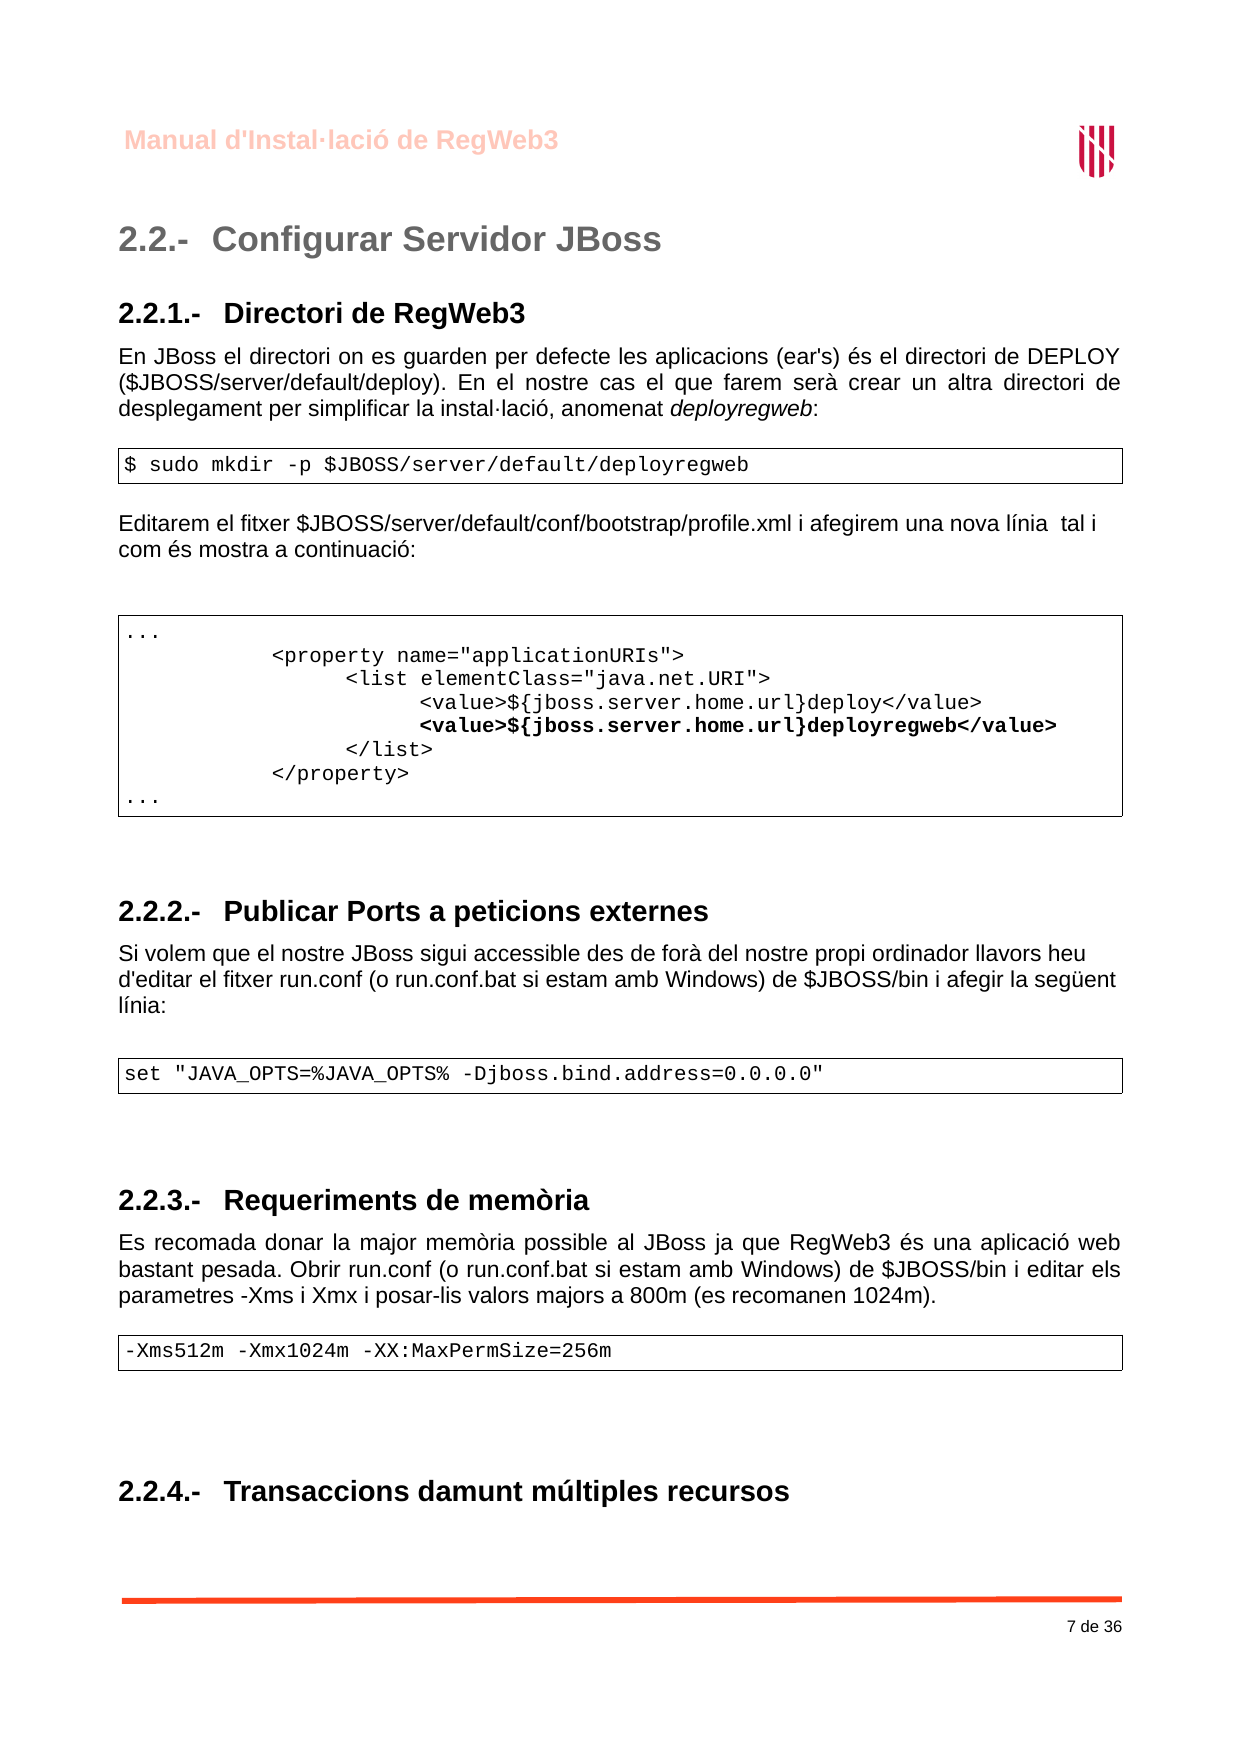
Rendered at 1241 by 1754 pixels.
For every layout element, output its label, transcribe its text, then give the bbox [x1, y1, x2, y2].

text Si volem que el nostre JBoss sigui accessible des de forà del nostre propi ordinador llavors heu d'editar el fitxer run.conf (o run.conf.bat si estam amb Windows) de $JBOSS/bin i afegir la següent línia: [118, 940, 1122, 1019]
text Es recomada donar la major memòria possible al JBoss ja que RegWeb3 és una aplicació web bastant pesada. Obrir run.conf (o run.conf.bat si estam amb Windows) de $JBOSS/bin i editar els parametres -Xms i Xmx i posar-lis valors majors a 800m (es recomanen 1024m). [118, 1229, 1122, 1308]
text Editarem el fitxer $JBOSS/server/default/conf/bootstrap/profile.xml i afegirem una nova línia tal i com és mostra a continuació: [118, 510, 1122, 562]
table_header -Xms512m -Xmx1024m -XX:MaxPermSize=256m [119, 1336, 1122, 1370]
subtitle Publicar Ports a peticions externes [118, 894, 1122, 927]
subtitle Requeriments de memòria [118, 1183, 1122, 1217]
picture [1076, 123, 1117, 179]
subtitle Transaccions damunt múltiples recursos [118, 1474, 1122, 1507]
table_header ... <property name="applicationURIs"> <list elementClass="java.net.URI"> <value>${jboss.server.home.url}deploy</value> <value>${jboss.server.home.url}deployregweb</value> </list> </property> ... [119, 616, 1122, 816]
subtitle Directori de RegWeb3 [118, 297, 1122, 330]
text En JBoss el directori on es guarden per defecte les aplicacions (ear's) és el directori de DEPLOY ($JBOSS/server/default/deploy). En el nostre cas el que farem serà crear un altra directori de desplegament per simplificar la instal·lació, anomenat deployregweb: [118, 343, 1122, 422]
subtitle Configurar Servidor JBoss [118, 218, 1122, 259]
table_header set "JAVA_OPTS=%JAVA_OPTS% -Djboss.bind.address=0.0.0.0" [119, 1059, 1122, 1093]
table_header $ sudo mkdir -p $JBOSS/server/default/deployregweb [119, 449, 1122, 483]
